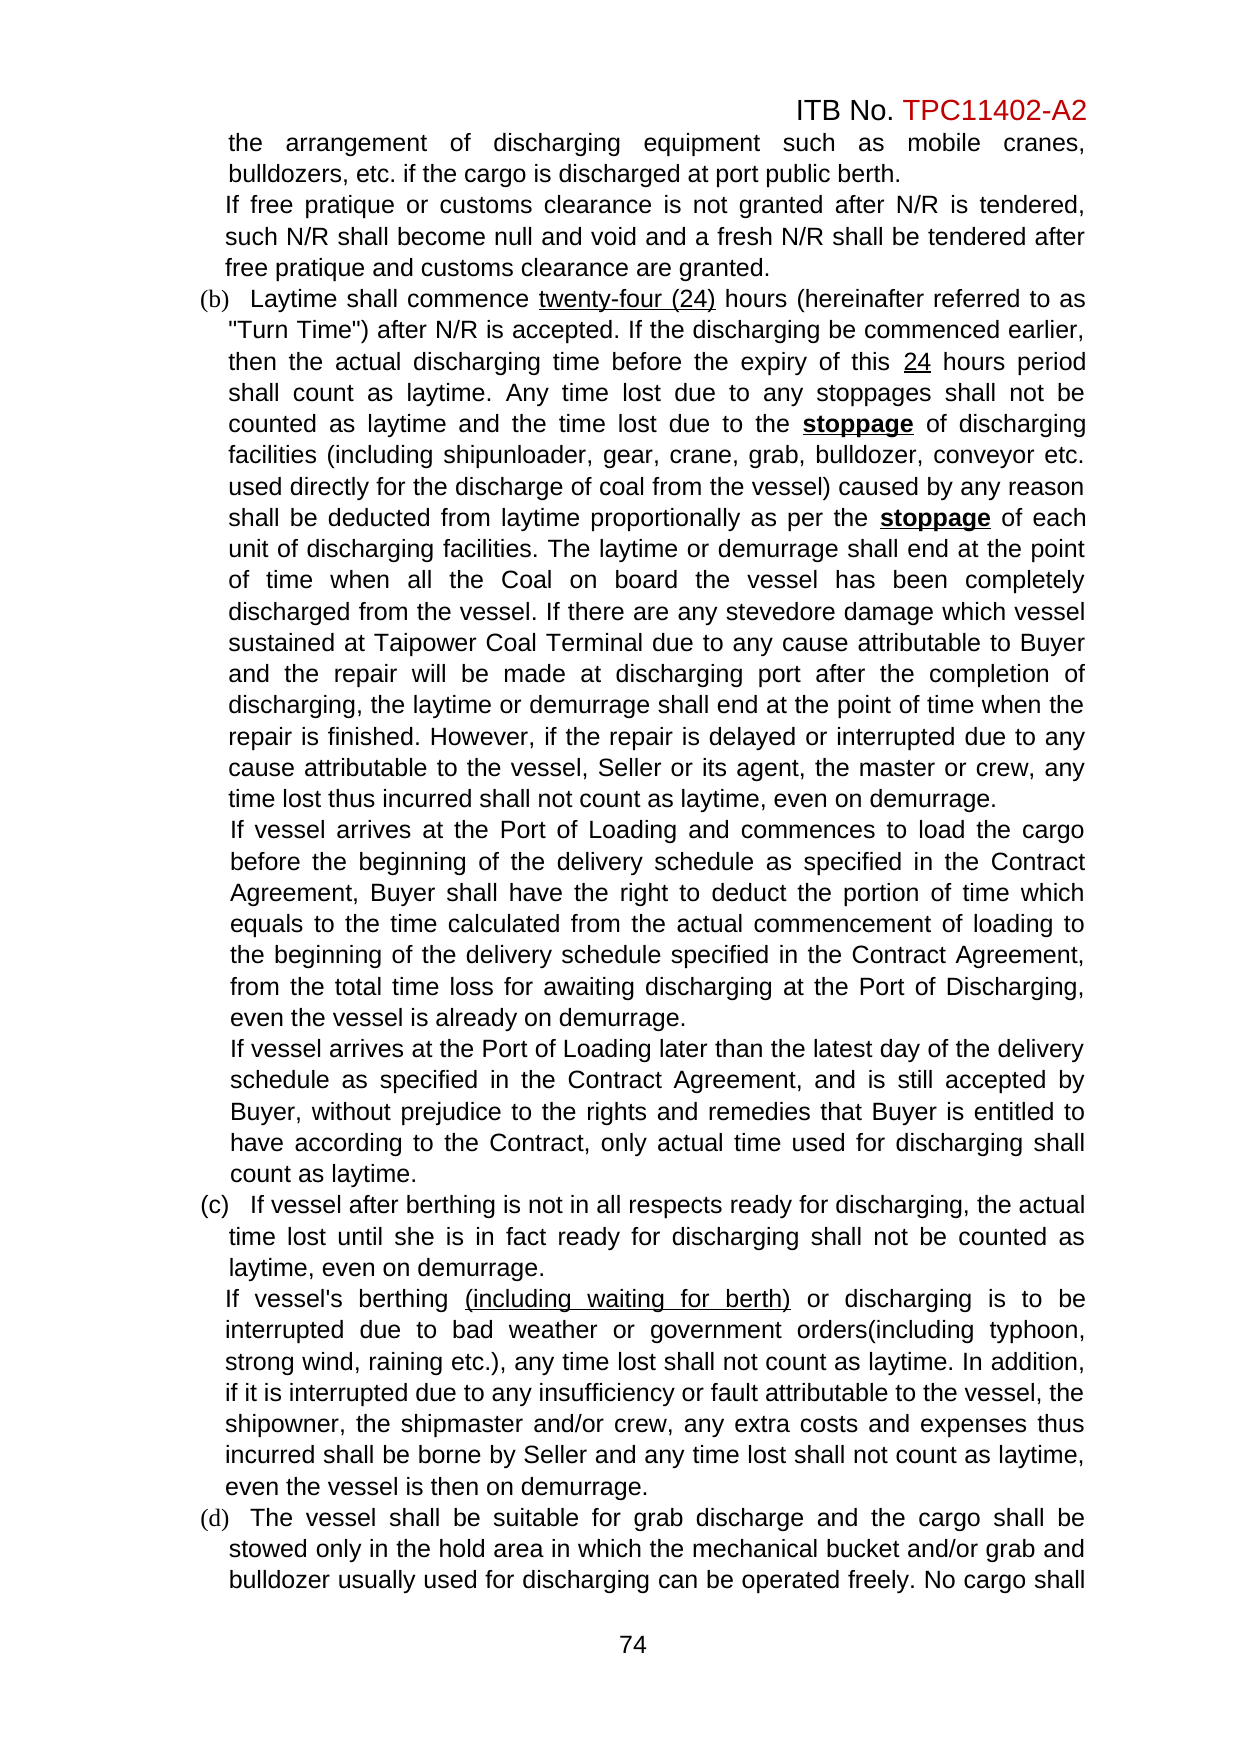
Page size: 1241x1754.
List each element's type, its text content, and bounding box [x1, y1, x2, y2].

list If vessel after berthing is not in all respects ready for discharging, the actual time lost until she is in fact ready for discharging shall not be counted as laytime, even on demurrage. [200, 1189, 1087, 1282]
text If vessel arrives at the Port of Loading later than the latest day of the delivery schedule as specified in the Contract Agreement, and is still accepted by Buyer, without prejudice to the rights and remedies that Buyer is entitled to have according to the Contract, only actual time used for discharging shall count as laytime. [230, 1032, 1086, 1189]
text If free pratique or customs clearance is not granted after N/R is tendered, such N/R shall become null and void and a fresh N/R shall be tendered after free pratique and customs clearance are granted. [225, 189, 1086, 282]
list The vessel shall be suitable for grab discharge and the cargo shall be stowed only in the hold area in which the mechanical bucket and/or grab and bulldozer usually used for discharging can be operated freely. No cargo shall [200, 1501, 1087, 1595]
list the arrangement of discharging equipment such as mobile cranes, bulldozers, etc. if the cargo is discharged at port public berth. [200, 126, 1087, 189]
text If vessel's berthing (including waiting for berth) or discharging is to be interrupted due to bad weather or government orders(including typhoon, strong wind, raining etc.), any time lost shall not count as laytime. In addition, if it is interrupted due to any insufficiency or fault attributable to the vessel, the shipowner, the shipmaster and/or crew, any extra costs and expenses thus incurred shall be borne by Seller and any time lost shall not count as laytime, even the vessel is then on demurrage. [225, 1282, 1086, 1501]
text If vessel arrives at the Port of Loading and commences to load the cargo before the beginning of the delivery schedule as specified in the Contract Agreement, Buyer shall have the right to deduct the portion of time which equals to the time calculated from the actual commencement of loading to the beginning of the delivery schedule specified in the Contract Agreement, from the total time loss for awaiting discharging at the Port of Discharging, even the vessel is already on demurrage. [230, 814, 1086, 1032]
list Laytime shall commence twenty-four (24) hours (hereinafter referred to as "Turn Time") after N/R is accepted. If the discharging be commenced earlier, then the actual discharging time before the expiry of this 24 hours period shall count as laytime. Any time lost due to any stoppages shall not be counted as laytime and the time lost due to the stoppage of discharging facilities (including shipunloader, gear, crane, grab, bulldozer, conveyor etc. used directly for the discharge of coal from the vessel) caused by any reason shall be deducted from laytime proportionally as per the stoppage of each unit of discharging facilities. The laytime or demurrage shall end at the point of time when all the Coal on board the vessel has been completely discharged from the vessel. If there are any stevedore damage which vessel sustained at Taipower Coal Terminal due to any cause attributable to Buyer and the repair will be made at discharging port after the completion of discharging, the laytime or demurrage shall end at the point of time when the repair is finished. However, if the repair is delayed or interrupted due to any cause attributable to the vessel, Seller or its agent, the master or crew, any time lost thus incurred shall not count as laytime, even on demurrage. [200, 282, 1087, 814]
